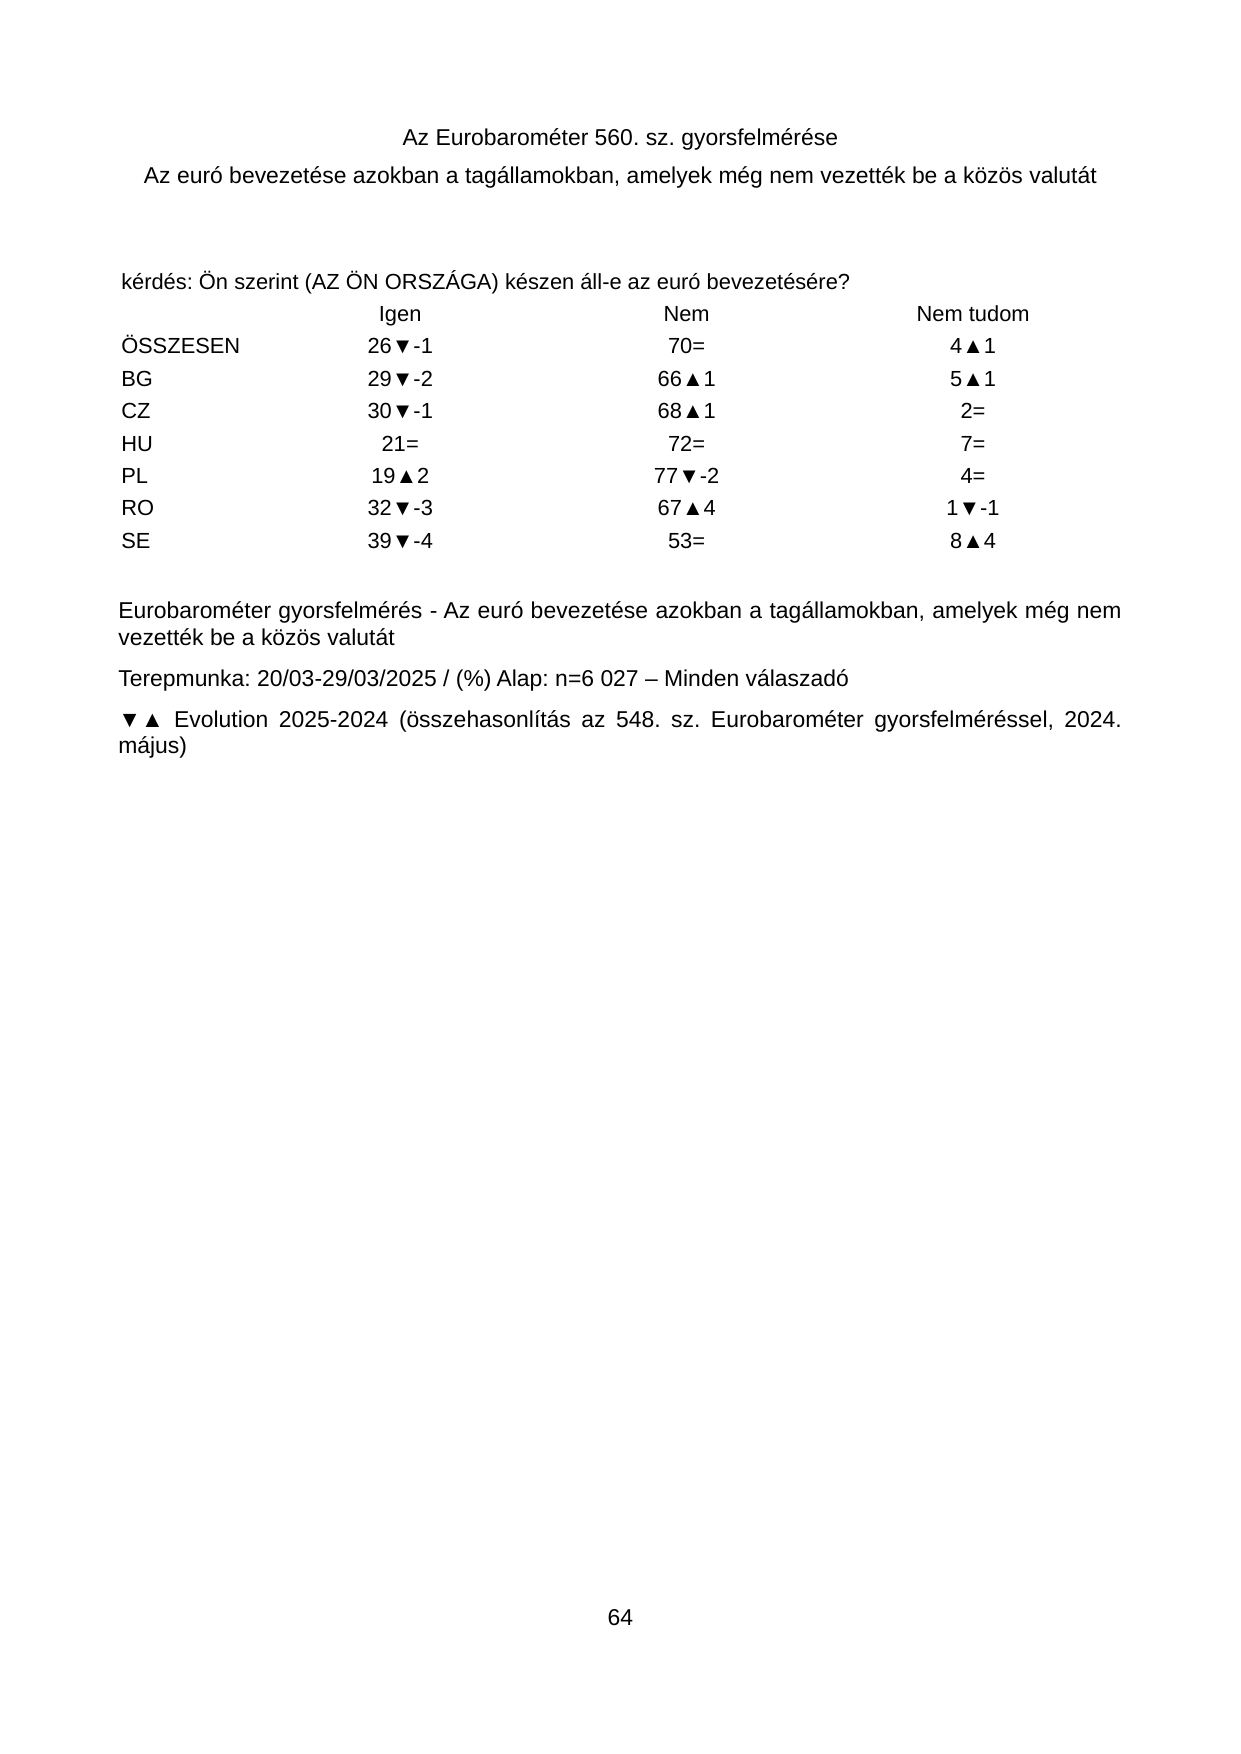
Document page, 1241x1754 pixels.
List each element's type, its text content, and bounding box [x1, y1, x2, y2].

table_cell 66▲1 [543, 362, 830, 394]
table_cell 1▼-1 [830, 492, 1116, 524]
text ▼▲ Evolution 2025-2024 (összehasonlítás az 548. sz. Eurobarométer gyorsfelméréssel, 2024. május) [118, 706, 1122, 758]
table_cell SE [118, 524, 257, 557]
table_cell Nem tudom [830, 298, 1116, 330]
table_cell Nem [543, 298, 830, 330]
table_cell 32▼-3 [257, 492, 543, 524]
table_cell RO [118, 492, 257, 524]
table_cell 5▲1 [830, 362, 1116, 394]
table_cell 7= [830, 427, 1116, 459]
table_cell 39▼-4 [257, 524, 543, 557]
table_cell 53= [543, 524, 830, 557]
table_cell 21= [257, 427, 543, 459]
table_cell 70= [543, 330, 830, 362]
table_cell 4= [830, 459, 1116, 492]
table_cell [118, 298, 257, 330]
table_cell 72= [543, 427, 830, 459]
table_cell HU [118, 427, 257, 459]
table_cell 29▼-2 [257, 362, 543, 394]
table_cell 4▲1 [830, 330, 1116, 362]
table_header kérdés: Ön szerint (AZ ÖN ORSZÁGA) készen áll-e az euró bevezetésére? [118, 265, 1116, 297]
table_cell 8▲4 [830, 524, 1116, 557]
table_cell Igen [257, 298, 543, 330]
table_cell BG [118, 362, 257, 394]
table_cell 68▲1 [543, 395, 830, 427]
table_cell CZ [118, 395, 257, 427]
table_cell 19▲2 [257, 459, 543, 492]
text Eurobarométer gyorsfelmérés - Az euró bevezetése azokban a tagállamokban, amelyek még nem vezették be a közös valutát [118, 597, 1122, 650]
table_cell 26▼-1 [257, 330, 543, 362]
table_cell 30▼-1 [257, 395, 543, 427]
table_cell 2= [830, 395, 1116, 427]
table_cell 67▲4 [543, 492, 830, 524]
text Terepmunka: 20/03-29/03/2025 / (%) Alap: n=6 027 – Minden válaszadó [118, 665, 1122, 691]
table_cell PL [118, 459, 257, 492]
table_cell 77▼-2 [543, 459, 830, 492]
table_cell ÖSSZESEN [118, 330, 257, 362]
